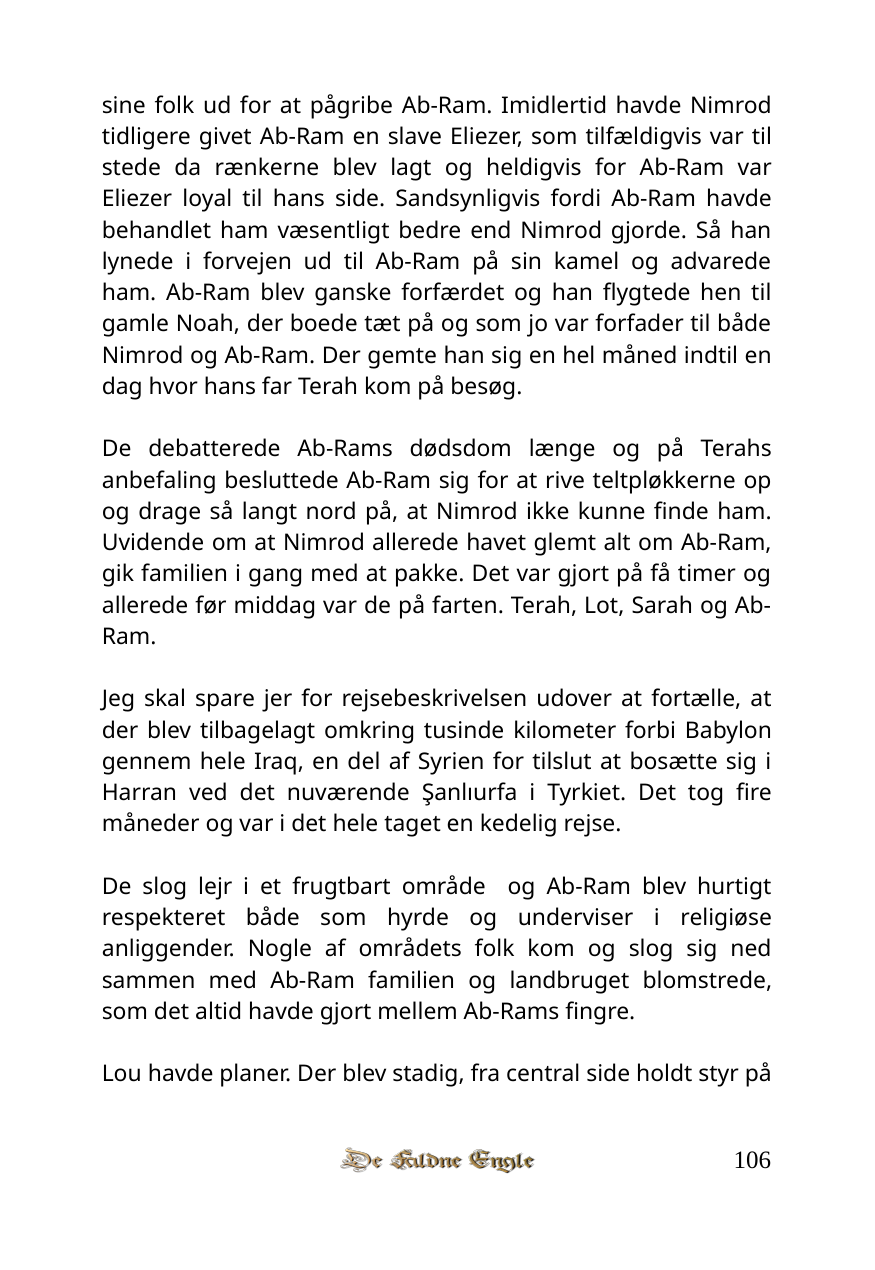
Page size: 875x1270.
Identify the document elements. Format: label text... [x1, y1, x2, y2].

text Lou havde planer. Der blev stadig, fra central side holdt styr på [102, 1057, 772, 1088]
picture [337, 1145, 537, 1175]
text De debatterede Ab-Rams dødsdom længe og på Terahs anbefaling besluttede Ab-Ram sig for at rive teltpløkkerne op og drage så langt nord på, at Nimrod ikke kunne finde ham. Uvidende om at Nimrod allerede havet glemt alt om Ab-Ram, gik familien i gang med at pakke. Det var gjort på få timer og allerede før middag var de på farten. Terah, Lot, Sarah og Ab-Ram. [102, 432, 772, 651]
text Jeg skal spare jer for rejsebeskrivelsen udover at fortælle, at der blev tilbagelagt omkring tusinde kilometer forbi Babylon gennem hele Iraq, en del af Syrien for tilslut at bosætte sig i Harran ved det nuværende Şanlıurfa i Tyrkiet. Det tog fire måneder og var i det hele taget en kedelig rejse. [102, 682, 772, 838]
text De slog lejr i et frugtbart område og Ab-Ram blev hurtigt respekteret både som hyrde og underviser i religiøse anliggender. Nogle af områdets folk kom og slog sig ned sammen med Ab-Ram familien og landbruget blomstrede, som det altid havde gjort mellem Ab-Rams fingre. [102, 870, 772, 1026]
text sine folk ud for at pågribe Ab-Ram. Imidlertid havde Nimrod tidligere givet Ab-Ram en slave Eliezer, som tilfældigvis var til stede da rænkerne blev lagt og heldigvis for Ab-Ram var Eliezer loyal til hans side. Sandsynligvis fordi Ab-Ram havde behandlet ham væsentligt bedre end Nimrod gjorde. Så han lynede i forvejen ud til Ab-Ram på sin kamel og advarede ham. Ab-Ram blev ganske forfærdet og han flygtede hen til gamle Noah, der boede tæt på og som jo var forfader til både Nimrod og Ab-Ram. Der gemte han sig en hel måned indtil en dag hvor hans far Terah kom på besøg. [102, 88, 772, 401]
